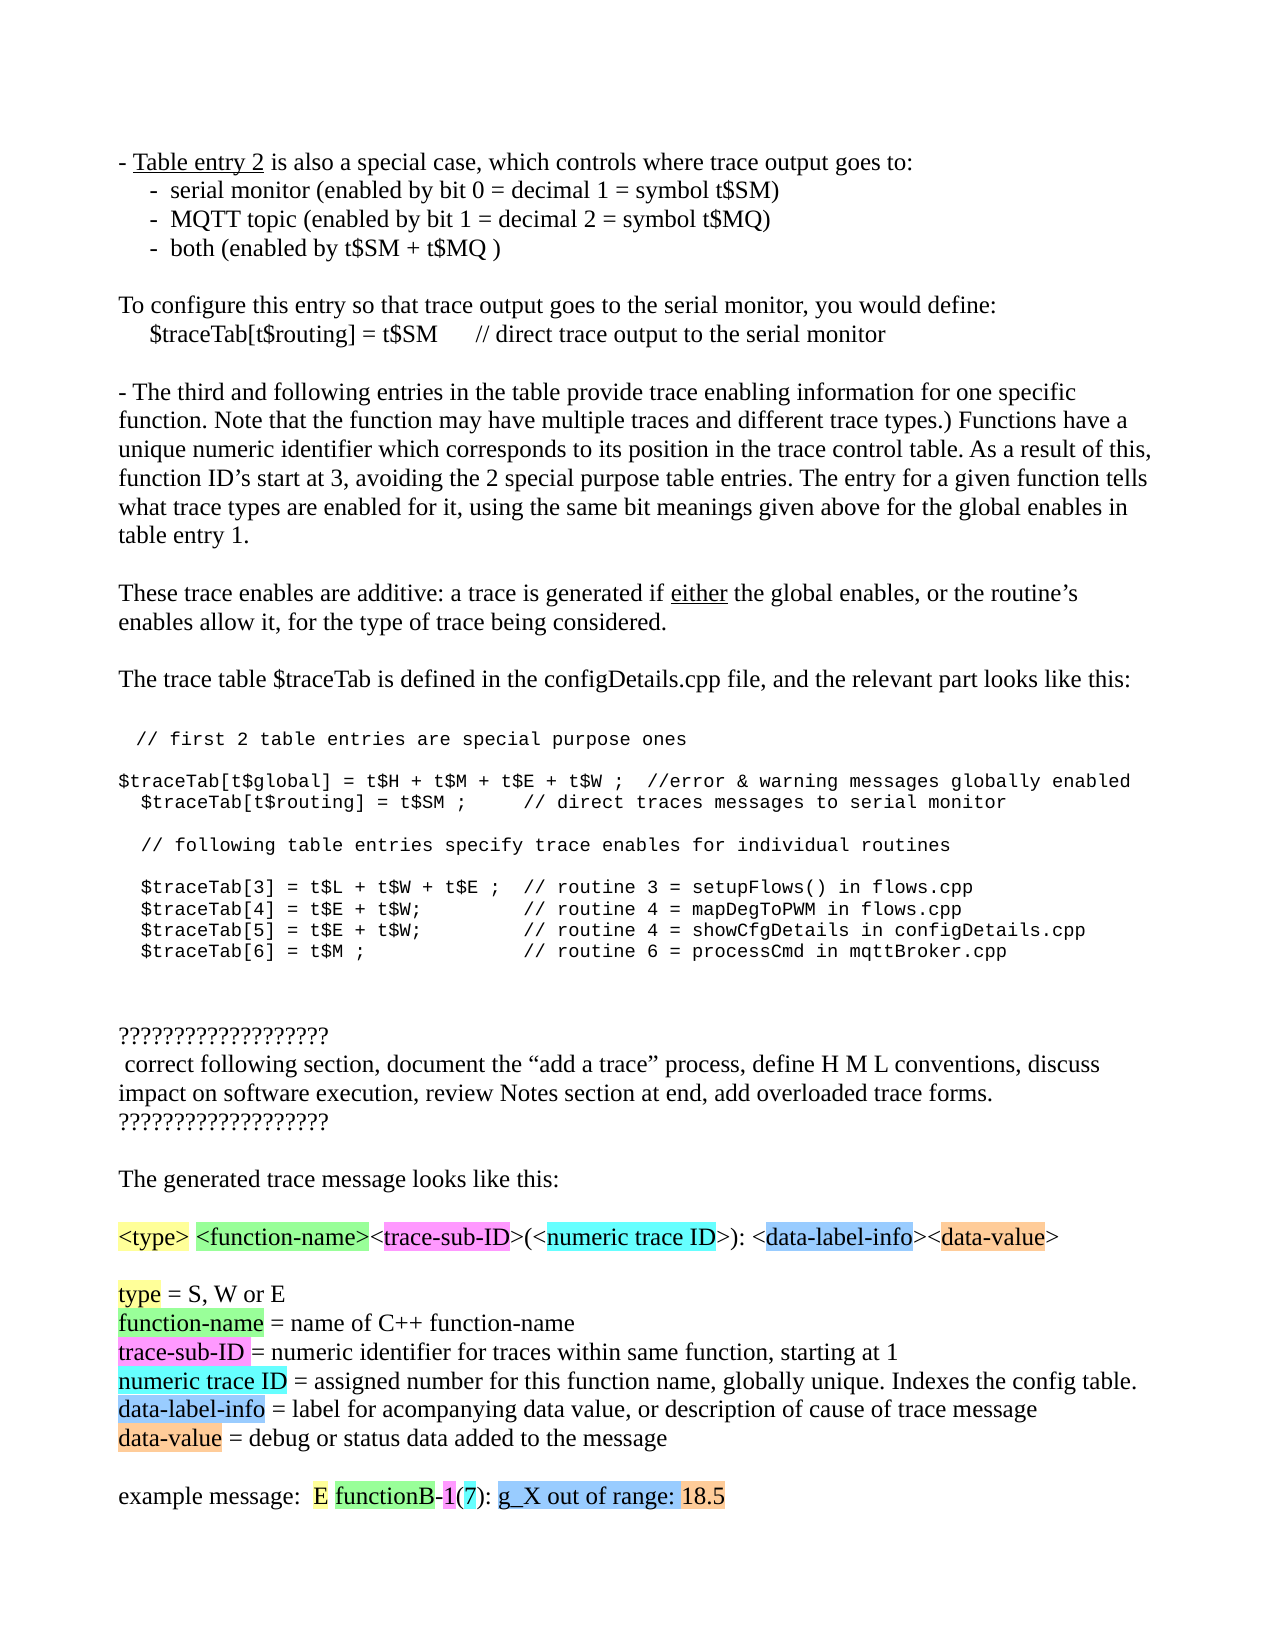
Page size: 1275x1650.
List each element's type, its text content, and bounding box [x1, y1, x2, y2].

text data-value = debug or status data added to the message [118, 1423, 1157, 1452]
text $traceTab[4] = t$E + t$W; // routine 4 = mapDegToPWM in flows.cpp [118, 899, 1157, 921]
text data-label-info = label for acompanying data value, or description of cause of trace message [118, 1394, 1157, 1423]
text // first 2 table entries are special purpose ones [118, 722, 1157, 751]
text $traceTab[5] = t$E + t$W; // routine 4 = showCfgDetails in configDetails.cpp [118, 921, 1157, 942]
text // following table entries specify trace enables for individual routines [118, 836, 1157, 857]
text ??????????????????? [118, 1107, 1157, 1136]
text - both (enabled by t$SM + t$MQ ) [118, 233, 1157, 262]
text <type> <function-name><trace-sub-ID>(<numeric trace ID>): <data-label-info><data-value> [118, 1222, 1157, 1251]
text type = S, W or E [118, 1279, 1157, 1308]
text These trace enables are additive: a trace is generated if either the global enables, or the routine’s enables allow it, for the type of trace being considered. [118, 578, 1157, 636]
text example message: E functionB-1(7): g_X out of range: 18.5 [118, 1481, 1157, 1509]
text trace-sub-ID = numeric identifier for traces within same function, starting at 1 [118, 1337, 1157, 1366]
text - The third and following entries in the table provide trace enabling information for one specific function. Note that the function may have multiple traces and different trace types.) Functions have a unique numeric identifier which corresponds to its position in the trace control table. As a result of this, function ID’s start at 3, avoiding the 2 special purpose table entries. The entry for a given function tells what trace types are enabled for it, using the same bit meanings given above for the global enables in table entry 1. [118, 377, 1157, 549]
text - Table entry 2 is also a special case, which controls where trace output goes to: [118, 147, 1157, 176]
text function-name = name of C++ function-name [118, 1308, 1157, 1337]
text $traceTab[6] = t$M ; // routine 6 = processCmd in mqttBroker.cpp [118, 942, 1157, 963]
text $traceTab[3] = t$L + t$W + t$E ; // routine 3 = setupFlows() in flows.cpp [118, 878, 1157, 899]
text The trace table $traceTab is defined in the configDetails.cpp file, and the relevant part looks like this: [118, 664, 1157, 693]
text - MQTT topic (enabled by bit 1 = decimal 2 = symbol t$MQ) [118, 204, 1157, 233]
text $traceTab[t$routing] = t$SM // direct trace output to the serial monitor [118, 319, 1157, 348]
text - serial monitor (enabled by bit 0 = decimal 1 = symbol t$SM) [118, 176, 1157, 204]
text The generated trace message looks like this: [118, 1164, 1157, 1193]
text ??????????????????? [118, 1021, 1157, 1049]
text $traceTab[t$routing] = t$SM ; // direct traces messages to serial monitor [118, 793, 1157, 814]
text To configure this entry so that trace output goes to the serial monitor, you would define: [118, 291, 1157, 319]
text correct following section, document the “add a trace” process, define H M L conventions, discuss impact on software execution, review Notes section at end, add overloaded trace forms. [118, 1049, 1157, 1107]
text $traceTab[t$global] = t$H + t$M + t$E + t$W ; //error & warning messages globally enabled [118, 772, 1157, 793]
text numeric trace ID = assigned number for this function name, globally unique. Indexes the config table. [118, 1366, 1157, 1394]
